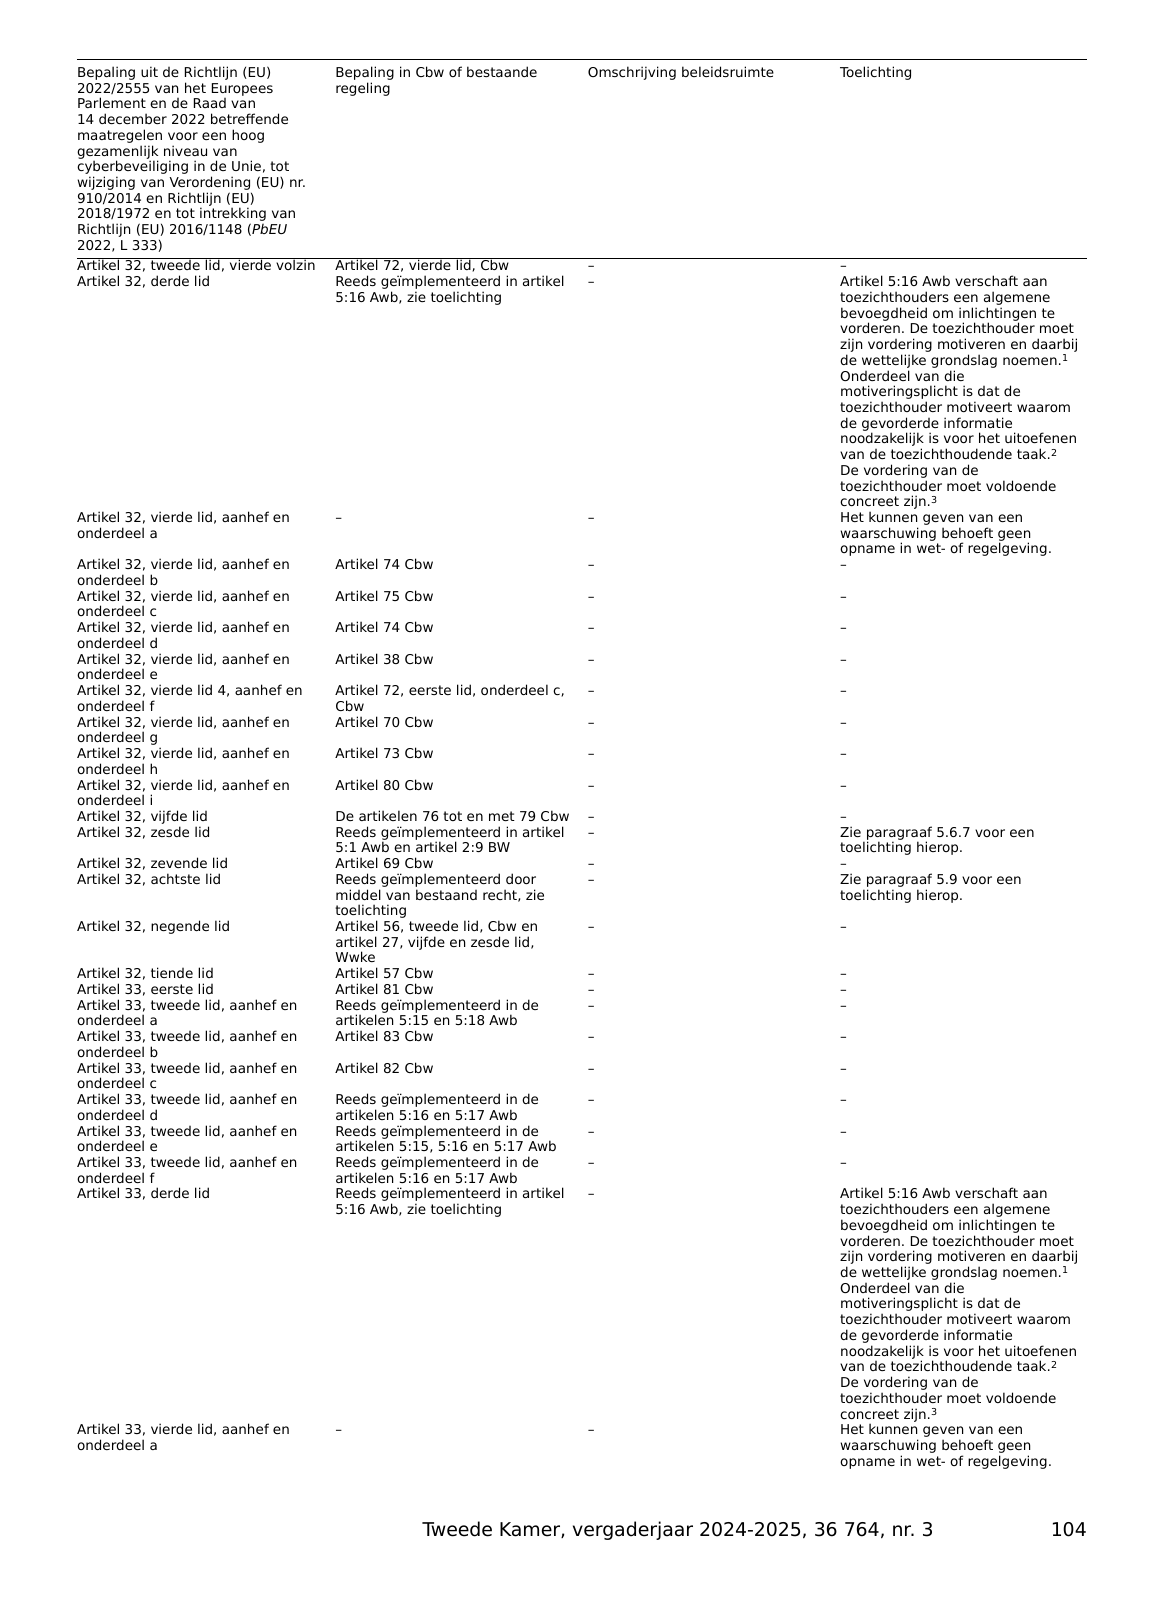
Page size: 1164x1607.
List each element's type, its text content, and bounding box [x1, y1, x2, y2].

table_cell Artikel 33, tweede lid, aanhef en onderdeel f [77, 1155, 329, 1186]
table_cell Reeds geïmplementeerd in artikel 5:16 Awb, zie toelichting [329, 1186, 582, 1422]
table_cell – [582, 809, 834, 824]
table_cell Artikel 5:16 Awb verschaft aan toezichthouders een algemene bevoegdheid om inlichtingen te vorderen. De toezichthouder moet zijn vordering motiveren en daarbij de wettelijke grondslag noemen.1 Onderdeel van die motiveringsplicht is dat de toezichthouder motiveert waarom de gevorderde informatie noodzakelijk is voor het uitoefenen van de toezichthoudende taak.2 De vordering van de toezichthouder moet voldoende concreet zijn.3 [834, 274, 1087, 510]
table_cell Reeds geïmplementeerd in de artikelen 5:15 en 5:18 Awb [329, 998, 582, 1029]
table_cell Zie paragraaf 5.9 voor een toelichting hierop. [834, 872, 1087, 919]
table_cell Reeds geïmplementeerd in de artikelen 5:16 en 5:17 Awb [329, 1155, 582, 1186]
table_cell Artikel 73 Cbw [329, 746, 582, 777]
table_cell – [582, 856, 834, 872]
table_cell Artikel 72, eerste lid, onderdeel c, Cbw [329, 683, 582, 714]
table_cell – [834, 982, 1087, 997]
table_cell – [582, 510, 834, 557]
table_cell – [582, 1422, 834, 1469]
table_cell Artikel 32, vierde lid, aanhef en onderdeel c [77, 589, 329, 620]
table_cell Artikel 32, vierde lid 4, aanhef en onderdeel f [77, 683, 329, 714]
table_cell Artikel 32, vijfde lid [77, 809, 329, 824]
table_cell Reeds geïmplementeerd door middel van bestaand recht, zie toelichting [329, 872, 582, 919]
table_cell – [582, 777, 834, 809]
table_cell Artikel 32, tiende lid [77, 966, 329, 982]
table_cell Artikel 33, tweede lid, aanhef en onderdeel c [77, 1060, 329, 1092]
table_cell – [834, 1155, 1087, 1186]
table_cell Artikel 33, tweede lid, aanhef en onderdeel b [77, 1029, 329, 1060]
table_cell Artikel 33, vierde lid, aanhef en onderdeel a [77, 1422, 329, 1469]
table_cell – [834, 620, 1087, 651]
table_cell Artikel 5:16 Awb verschaft aan toezichthouders een algemene bevoegdheid om inlichtingen te vorderen. De toezichthouder moet zijn vordering motiveren en daarbij de wettelijke grondslag noemen.1 Onderdeel van die motiveringsplicht is dat de toezichthouder motiveert waarom de gevorderde informatie noodzakelijk is voor het uitoefenen van de toezichthoudende taak.2 De vordering van de toezichthouder moet voldoende concreet zijn.3 [834, 1186, 1087, 1422]
table_cell Artikel 75 Cbw [329, 589, 582, 620]
table_cell De artikelen 76 tot en met 79 Cbw [329, 809, 582, 824]
table_cell – [834, 1029, 1087, 1060]
table_cell – [834, 777, 1087, 809]
table_cell – [582, 274, 834, 510]
table_cell Artikel 32, achtste lid [77, 872, 329, 919]
table_cell Artikel 32, tweede lid, vierde volzin [77, 259, 329, 274]
table_header Omschrijving beleidsruimte [582, 60, 834, 258]
table_cell Artikel 32, vierde lid, aanhef en onderdeel d [77, 620, 329, 651]
table_cell – [834, 589, 1087, 620]
table_cell Artikel 33, tweede lid, aanhef en onderdeel a [77, 998, 329, 1029]
table_header Bepaling uit de Richtlijn (EU) 2022/2555 van het Europees Parlement en de Raad van 14 december 2022 betreffende maatregelen voor een hoog gezamenlijk niveau van cyberbeveiliging in de Unie, tot wijziging van Verordening (EU) nr. 910/2014 en Richtlijn (EU) 2018/1972 en tot intrekking van Richtlijn (EU) 2016/1148 (PbEU 2022, L 333) [77, 60, 329, 258]
table_cell – [582, 1186, 834, 1422]
table_cell – [582, 1092, 834, 1123]
table_cell – [834, 998, 1087, 1029]
table_cell Het kunnen geven van een waarschuwing behoeft geen opname in wet- of regelgeving. [834, 510, 1087, 557]
table_cell Artikel 32, vierde lid, aanhef en onderdeel h [77, 746, 329, 777]
table_cell – [834, 966, 1087, 982]
table_cell – [834, 746, 1087, 777]
table_cell – [329, 510, 582, 557]
table_cell – [834, 1092, 1087, 1123]
table_cell Artikel 32, vierde lid, aanhef en onderdeel b [77, 557, 329, 588]
table_cell – [834, 856, 1087, 872]
table_cell – [582, 825, 834, 856]
table_cell – [834, 919, 1087, 966]
table_cell Reeds geïmplementeerd in de artikelen 5:15, 5:16 en 5:17 Awb [329, 1123, 582, 1155]
table_cell – [329, 1422, 582, 1469]
table_cell – [834, 259, 1087, 274]
table_cell Artikel 32, zevende lid [77, 856, 329, 872]
table_cell – [834, 683, 1087, 714]
table_cell Artikel 81 Cbw [329, 982, 582, 997]
table_cell – [582, 259, 834, 274]
table_cell Artikel 74 Cbw [329, 557, 582, 588]
table_cell – [582, 620, 834, 651]
table_cell – [834, 651, 1087, 683]
table_cell Artikel 38 Cbw [329, 651, 582, 683]
table_cell – [582, 966, 834, 982]
table_cell – [582, 1060, 834, 1092]
table_cell – [582, 683, 834, 714]
table_cell – [582, 714, 834, 746]
table_cell – [582, 1029, 834, 1060]
table_cell Artikel 32, vierde lid, aanhef en onderdeel i [77, 777, 329, 809]
table_cell – [582, 589, 834, 620]
table_cell – [834, 809, 1087, 824]
table_cell Artikel 32, negende lid [77, 919, 329, 966]
table_cell – [582, 557, 834, 588]
table_cell – [834, 1060, 1087, 1092]
table_cell Artikel 74 Cbw [329, 620, 582, 651]
table_cell Artikel 32, vierde lid, aanhef en onderdeel a [77, 510, 329, 557]
table_cell Artikel 32, vierde lid, aanhef en onderdeel e [77, 651, 329, 683]
table_cell Artikel 56, tweede lid, Cbw en artikel 27, vijfde en zesde lid, Wwke [329, 919, 582, 966]
table_cell Artikel 32, vierde lid, aanhef en onderdeel g [77, 714, 329, 746]
table_cell – [582, 651, 834, 683]
table_cell Zie paragraaf 5.6.7 voor een toelichting hierop. [834, 825, 1087, 856]
table_cell – [582, 872, 834, 919]
table_cell Artikel 33, tweede lid, aanhef en onderdeel d [77, 1092, 329, 1123]
table_cell Artikel 57 Cbw [329, 966, 582, 982]
table_cell Artikel 82 Cbw [329, 1060, 582, 1092]
table_cell – [582, 746, 834, 777]
table_cell Reeds geïmplementeerd in artikel 5:16 Awb, zie toelichting [329, 274, 582, 510]
table_cell Artikel 70 Cbw [329, 714, 582, 746]
table_cell Artikel 33, derde lid [77, 1186, 329, 1422]
table_cell – [582, 998, 834, 1029]
table_cell – [582, 982, 834, 997]
table_cell – [582, 1123, 834, 1155]
table_cell – [582, 919, 834, 966]
table_cell – [582, 1155, 834, 1186]
table_cell Artikel 80 Cbw [329, 777, 582, 809]
table_cell Het kunnen geven van een waarschuwing behoeft geen opname in wet- of regelgeving. [834, 1422, 1087, 1469]
table_cell Reeds geïmplementeerd in de artikelen 5:16 en 5:17 Awb [329, 1092, 582, 1123]
table_cell Artikel 33, eerste lid [77, 982, 329, 997]
table_header Bepaling in Cbw of bestaande regeling [329, 60, 582, 258]
table_cell Artikel 69 Cbw [329, 856, 582, 872]
table_cell – [834, 557, 1087, 588]
table_cell Artikel 83 Cbw [329, 1029, 582, 1060]
table_cell – [834, 1123, 1087, 1155]
table_header Toelichting [834, 60, 1087, 258]
table_cell Reeds geïmplementeerd in artikel 5:1 Awb en artikel 2:9 BW [329, 825, 582, 856]
table_cell Artikel 32, derde lid [77, 274, 329, 510]
table_cell Artikel 72, vierde lid, Cbw [329, 259, 582, 274]
table_cell Artikel 33, tweede lid, aanhef en onderdeel e [77, 1123, 329, 1155]
table_cell Artikel 32, zesde lid [77, 825, 329, 856]
table_cell – [834, 714, 1087, 746]
